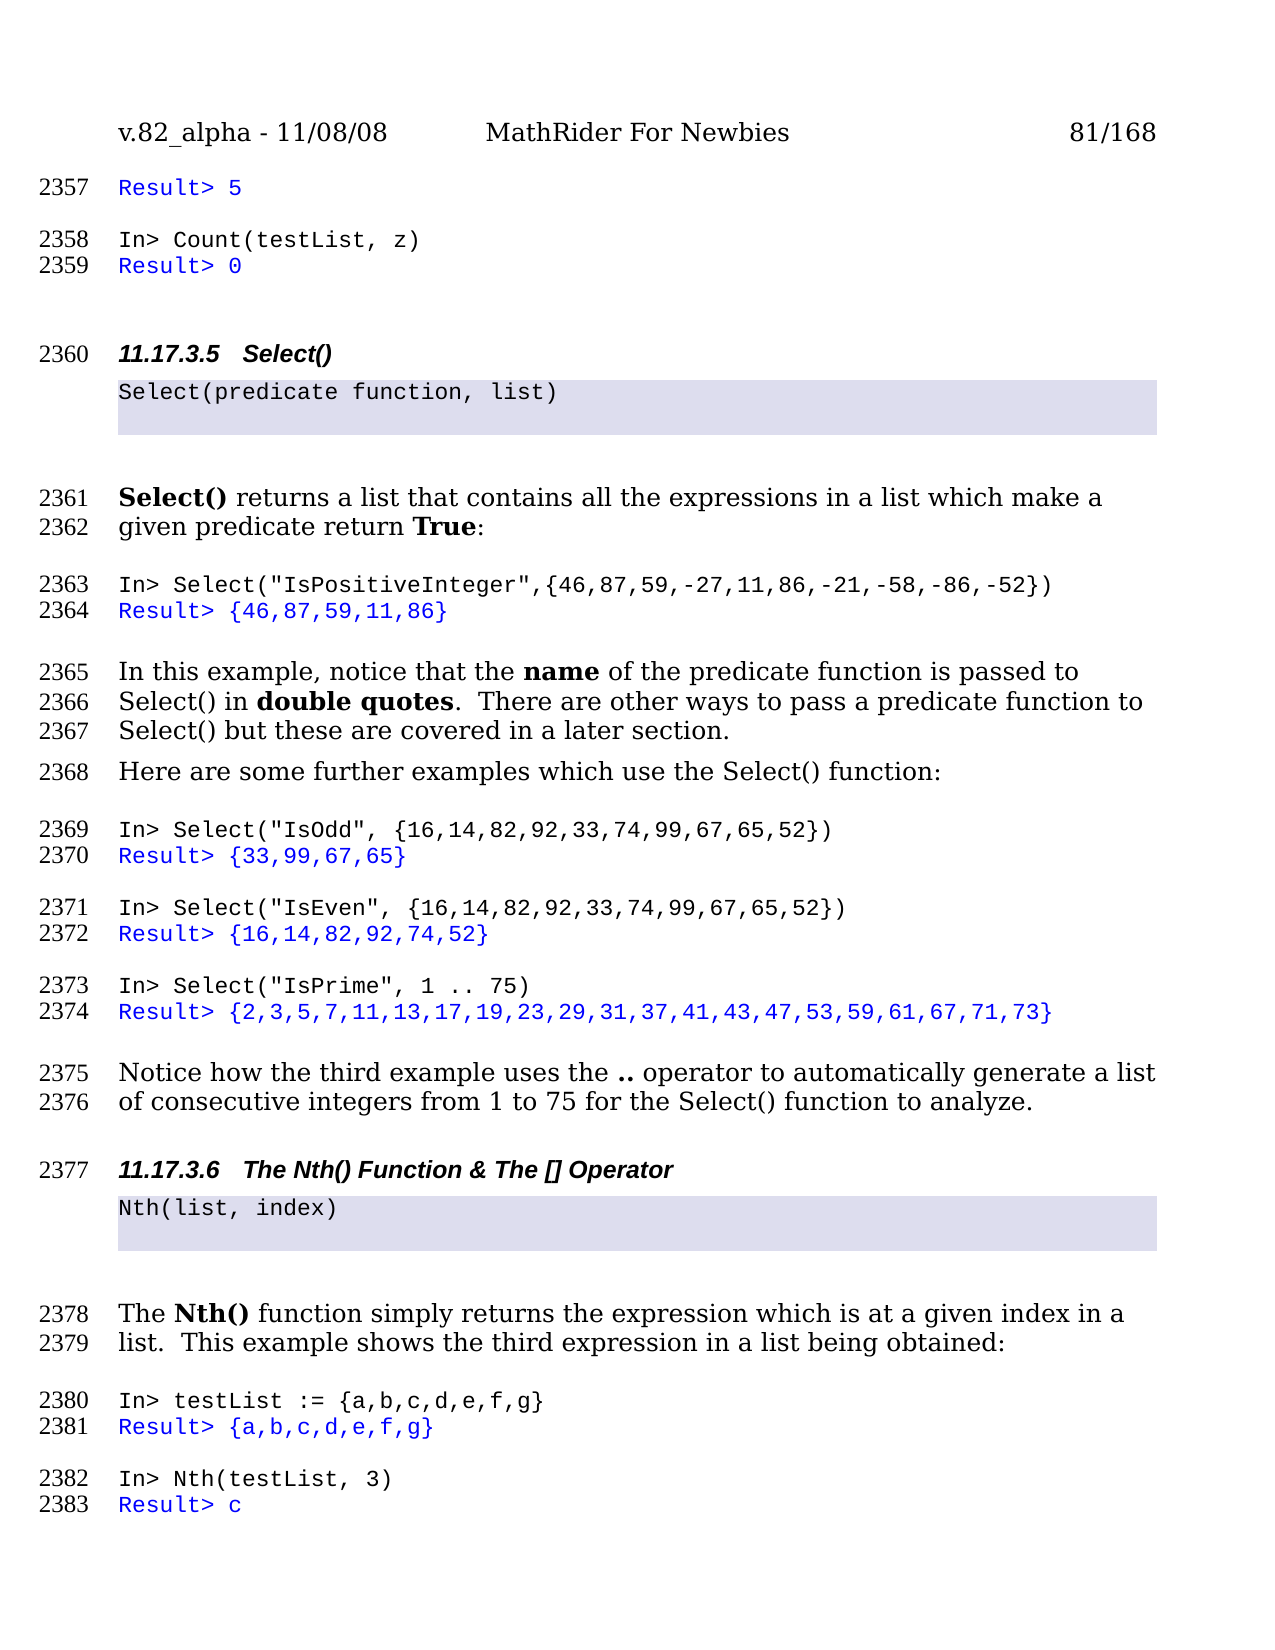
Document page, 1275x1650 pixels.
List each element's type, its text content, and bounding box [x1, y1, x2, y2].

text Result> {33,99,67,65} [118, 844, 1157, 870]
text Result> 0 [118, 254, 1157, 281]
text Select() returns a list that contains all the expressions in a list which make a given predicate return True: [118, 483, 1157, 541]
text In> Count(testList, z) [118, 229, 1157, 254]
text In> Select("IsPrime", 1 .. 75) [118, 974, 1157, 1000]
text In> Select("IsEven", {16,14,82,92,33,74,99,67,65,52}) [118, 896, 1157, 922]
text The Nth() function simply returns the expression which is at a given index in a list. This example shows the third expression in a list being obtained: [118, 1299, 1157, 1357]
subtitle The Nth() Function & The [] Operator [118, 1156, 1157, 1184]
text Result> {a,b,c,d,e,f,g} [118, 1415, 1157, 1441]
subtitle Select() [118, 339, 1157, 368]
text Result> {46,87,59,11,86} [118, 599, 1157, 625]
text Result> c [118, 1493, 1157, 1519]
text Result> {16,14,82,92,74,52} [118, 922, 1157, 948]
text In> Select("IsOdd", {16,14,82,92,33,74,99,67,65,52}) [118, 818, 1157, 844]
text In this example, notice that the name of the predicate function is passed to Select() in double quotes. There are other ways to pass a predicate function to Select() but these are covered in a later section. [118, 657, 1157, 745]
table_header Nth(list, index) [118, 1196, 1157, 1251]
text In> Nth(testList, 3) [118, 1467, 1157, 1493]
text In> Select("IsPositiveInteger",{46,87,59,-27,11,86,-21,-58,-86,-52}) [118, 573, 1157, 599]
table_header Select(predicate function, list) [118, 380, 1157, 435]
text Notice how the third example uses the .. operator to automatically generate a list of consecutive integers from 1 to 75 for the Select() function to analyze. [118, 1058, 1157, 1116]
text Here are some further examples which use the Select() function: [118, 757, 1157, 786]
text In> testList := {a,b,c,d,e,f,g} [118, 1389, 1157, 1415]
text Result> {2,3,5,7,11,13,17,19,23,29,31,37,41,43,47,53,59,61,67,71,73} [118, 1000, 1157, 1026]
text Result> 5 [118, 177, 1157, 203]
